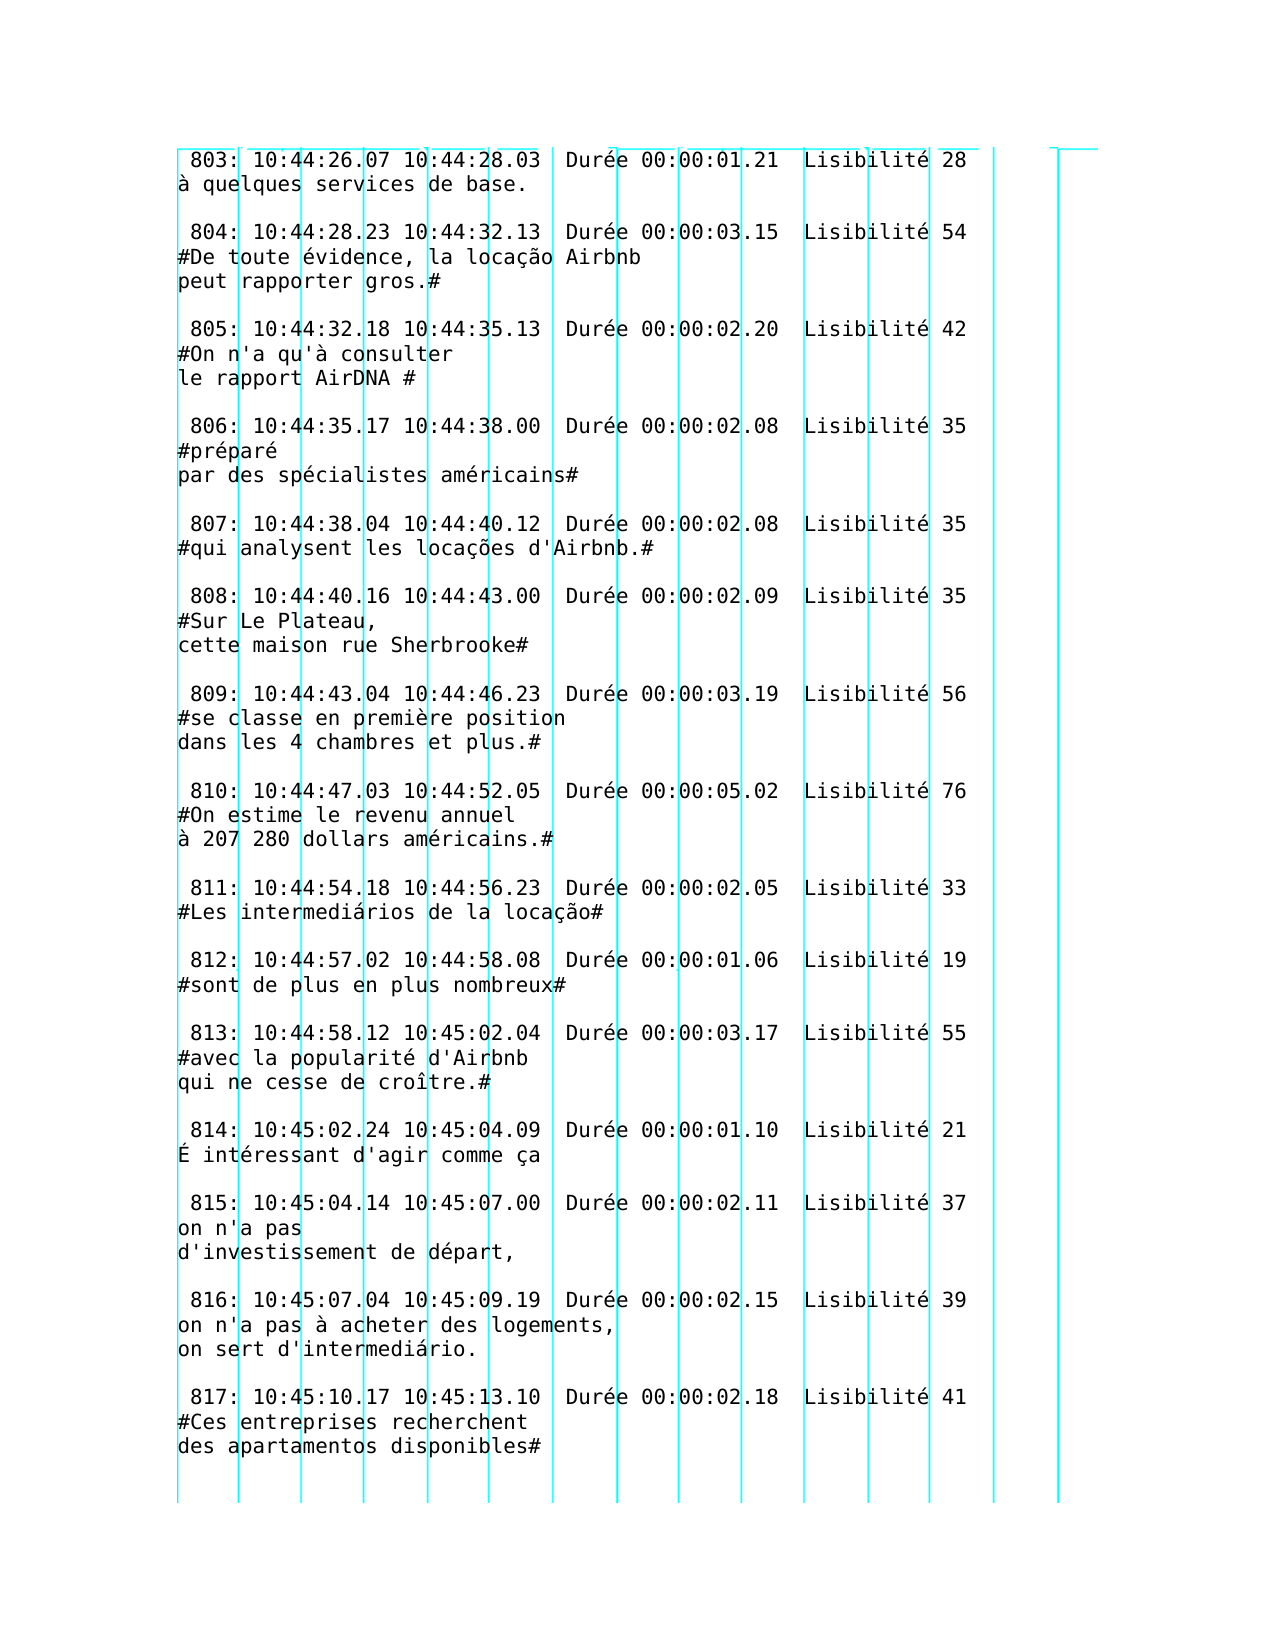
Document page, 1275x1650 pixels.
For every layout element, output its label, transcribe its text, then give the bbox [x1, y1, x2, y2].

text #Sur Le Plateau, [177, 609, 1098, 633]
text #De toute évidence, la locação Airbnb [177, 245, 1098, 269]
text #avec la popularité d'Airbnb [177, 1046, 1098, 1070]
text #On estime le revenu annuel [177, 803, 1098, 827]
text #On n'a qu'à consulter [177, 342, 1098, 366]
text 817: 10:45:10.17 10:45:13.10 Durée 00:00:02.18 Lisibilité 41 [177, 1385, 1098, 1410]
text par des spécialistes américains# [177, 463, 1098, 487]
text on n'a pas [177, 1216, 1098, 1240]
text #Les intermediários de la locação# [177, 900, 1098, 924]
text 806: 10:44:35.17 10:44:38.00 Durée 00:00:02.08 Lisibilité 35 [177, 414, 1098, 439]
text 804: 10:44:28.23 10:44:32.13 Durée 00:00:03.15 Lisibilité 54 [177, 220, 1098, 245]
text d'investissement de départ, [177, 1240, 1098, 1264]
text 810: 10:44:47.03 10:44:52.05 Durée 00:00:05.02 Lisibilité 76 [177, 779, 1098, 803]
text dans les 4 chambres et plus.# [177, 730, 1098, 754]
text #préparé [177, 439, 1098, 463]
text 812: 10:44:57.02 10:44:58.08 Durée 00:00:01.06 Lisibilité 19 [177, 948, 1098, 973]
text 816: 10:45:07.04 10:45:09.19 Durée 00:00:02.15 Lisibilité 39 [177, 1288, 1098, 1313]
text à quelques services de base. [177, 172, 1098, 196]
text #se classe en première position [177, 706, 1098, 730]
text #sont de plus en plus nombreux# [177, 973, 1098, 997]
text 805: 10:44:32.18 10:44:35.13 Durée 00:00:02.20 Lisibilité 42 [177, 317, 1098, 342]
text 808: 10:44:40.16 10:44:43.00 Durée 00:00:02.09 Lisibilité 35 [177, 584, 1098, 609]
text à 207 280 dollars américains.# [177, 827, 1098, 851]
text des apartamentos disponibles# [177, 1434, 1098, 1458]
picture [177, 147, 1098, 1503]
text É intéressant d'agir comme ça [177, 1143, 1098, 1167]
text 813: 10:44:58.12 10:45:02.04 Durée 00:00:03.17 Lisibilité 55 [177, 1021, 1098, 1046]
text #Ces entreprises recherchent [177, 1410, 1098, 1434]
text le rapport AirDNA # [177, 366, 1098, 390]
text 811: 10:44:54.18 10:44:56.23 Durée 00:00:02.05 Lisibilité 33 [177, 876, 1098, 900]
text cette maison rue Sherbrooke# [177, 633, 1098, 657]
text 809: 10:44:43.04 10:44:46.23 Durée 00:00:03.19 Lisibilité 56 [177, 682, 1098, 706]
text 815: 10:45:04.14 10:45:07.00 Durée 00:00:02.11 Lisibilité 37 [177, 1191, 1098, 1216]
text #qui analysent les locações d'Airbnb.# [177, 536, 1098, 560]
text qui ne cesse de croître.# [177, 1070, 1098, 1094]
text on n'a pas à acheter des logements, [177, 1313, 1098, 1337]
text on sert d'intermediário. [177, 1337, 1098, 1361]
text 803: 10:44:26.07 10:44:28.03 Durée 00:00:01.21 Lisibilité 28 [177, 148, 1098, 172]
text 814: 10:45:02.24 10:45:04.09 Durée 00:00:01.10 Lisibilité 21 [177, 1118, 1098, 1143]
text 807: 10:44:38.04 10:44:40.12 Durée 00:00:02.08 Lisibilité 35 [177, 512, 1098, 536]
text peut rapporter gros.# [177, 269, 1098, 293]
